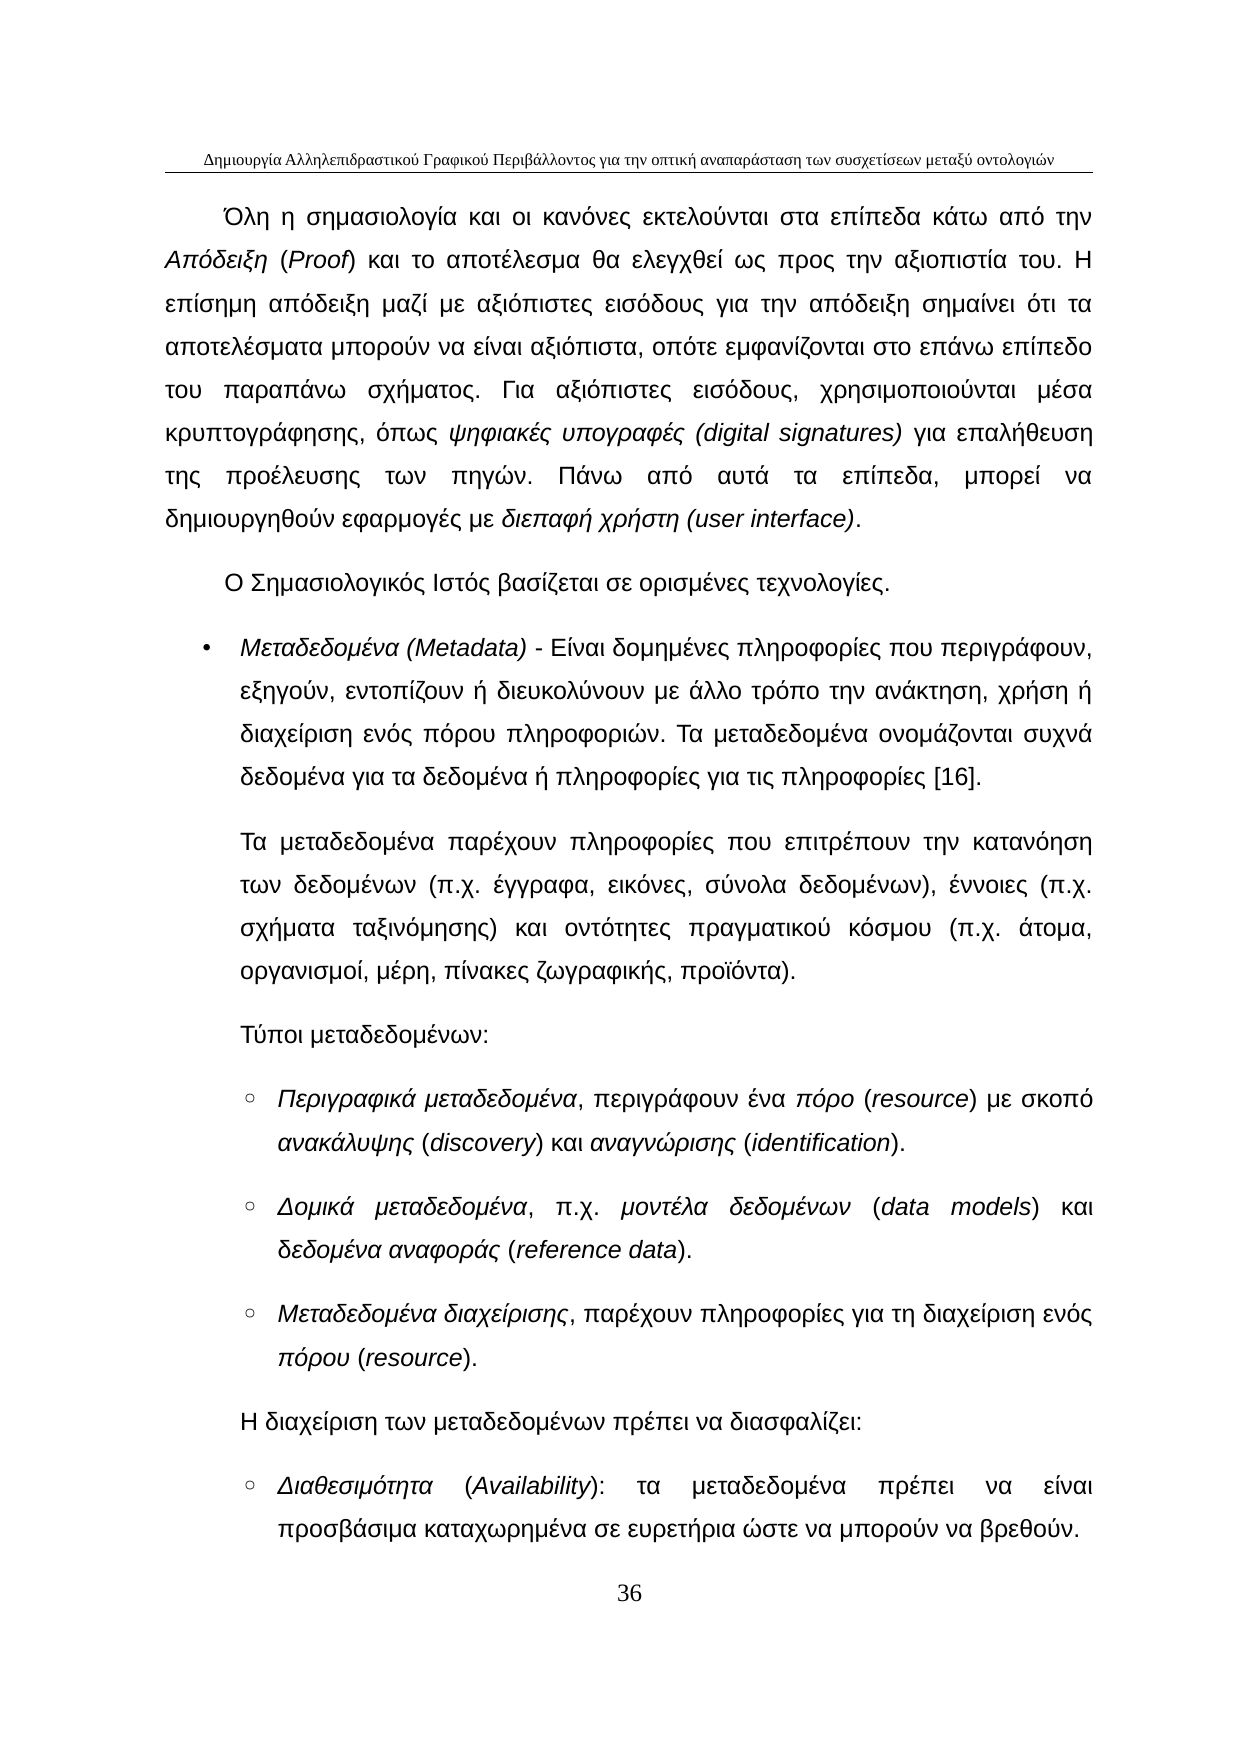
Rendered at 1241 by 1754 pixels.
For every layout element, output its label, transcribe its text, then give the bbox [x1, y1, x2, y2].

list Διαθεσιμότητα (Availability): τα μεταδεδομένα πρέπει να είναι προσβάσιμα καταχωρημένα σε ευρετήρια ώστε να μπορούν να βρεθούν. [240, 1471, 1093, 1543]
text Όλη η σημασιολογία και οι κανόνες εκτελούνται στα επίπεδα κάτω από την Απόδειξη (Proof) και το αποτέλεσμα θα ελεγχθεί ως προς την αξιοπιστία του. Η επίσημη απόδειξη μαζί με αξιόπιστες εισόδους για την απόδειξη σημαίνει ότι τα αποτελέσματα μπορούν να είναι αξιόπιστα, οπότε εμφανίζονται στο επάνω επίπεδο του παραπάνω σχήματος. Για αξιόπιστες εισόδους, χρησιμοποιούνται μέσα κρυπτογράφησης, όπως ψηφιακές υπογραφές (digital signatures) για επαλήθευση της προέλευσης των πηγών. Πάνω από αυτά τα επίπεδα, μπορεί να δημιουργηθούν εφαρμογές με διεπαφή χρήστη (user interface). [165, 202, 1093, 533]
list Μεταδεδομένα διαχείρισης, παρέχουν πληροφορίες για τη διαχείριση ενός πόρου (resource). [240, 1299, 1093, 1371]
list Περιγραφικά μεταδεδομένα, περιγράφουν ένα πόρο (resource) με σκοπό ανακάλυψης (discovery) και αναγνώρισης (identification). [240, 1084, 1093, 1156]
list Τύποι μεταδεδομένων: [202, 1020, 1093, 1049]
list Η διαχείριση των μεταδεδομένων πρέπει να διασφαλίζει: [202, 1407, 1093, 1436]
list Δομικά μεταδεδομένα, π.χ. μοντέλα δεδομένων (data models) και δεδομένα αναφοράς (reference data). [240, 1192, 1093, 1264]
list Μεταδεδομένα (Metadata) - Είναι δομημένες πληροφορίες που περιγράφουν, εξηγούν, εντοπίζουν ή διευκολύνουν με άλλο τρόπο την ανάκτηση, χρήση ή διαχείριση ενός πόρου πληροφοριών. Τα μεταδεδομένα ονομάζονται συχνά δεδομένα για τα δεδομένα ή πληροφορίες για τις πληροφορίες [16]. [202, 633, 1093, 791]
list Τα μεταδεδομένα παρέχουν πληροφορίες που επιτρέπουν την κατανόηση των δεδομένων (π.χ. έγγραφα, εικόνες, σύνολα δεδομένων), έννοιες (π.χ. σχήματα ταξινόμησης) και οντότητες πραγματικού κόσμου (π.χ. άτομα, οργανισμοί, μέρη, πίνακες ζωγραφικής, προϊόντα). [202, 826, 1093, 984]
text Ο Σημασιολογικός Ιστός βασίζεται σε ορισμένες τεχνολογίες. [165, 568, 1093, 597]
